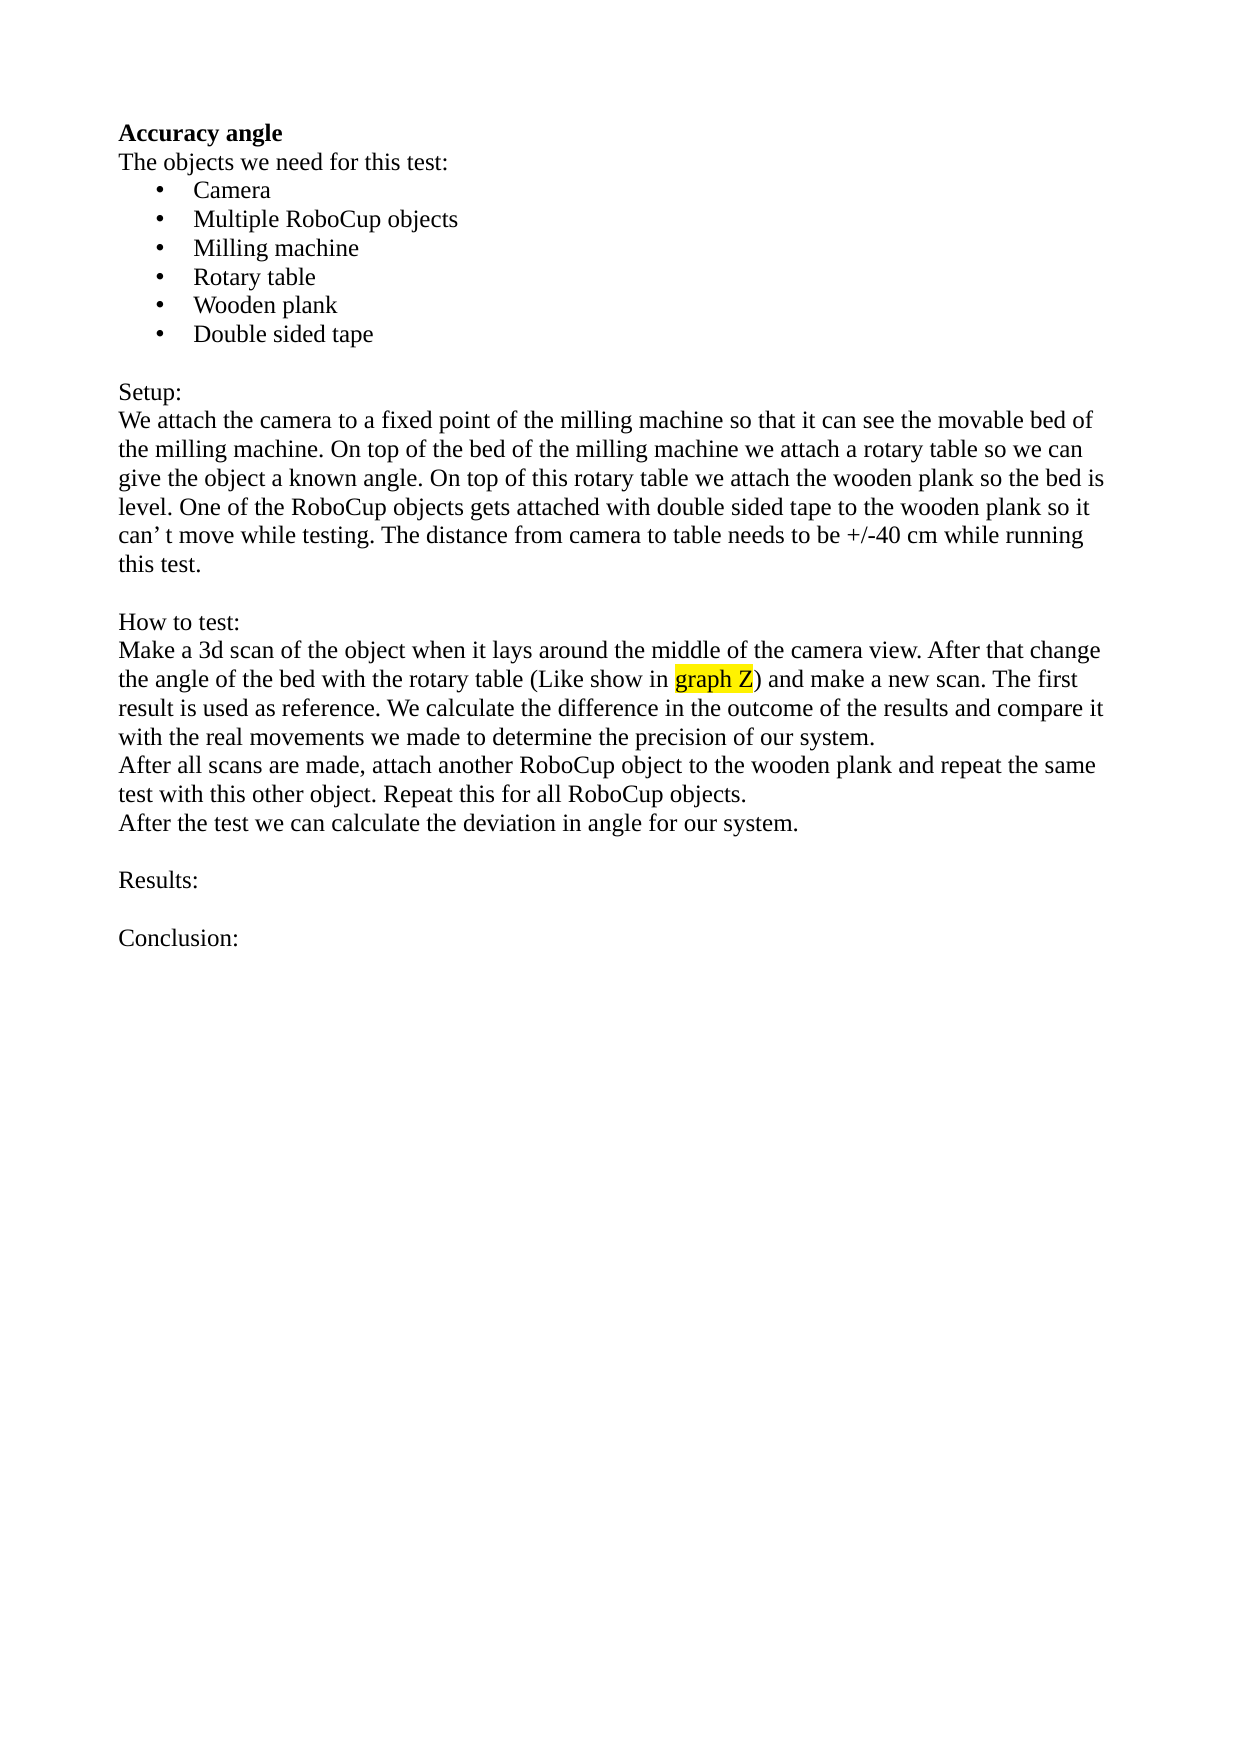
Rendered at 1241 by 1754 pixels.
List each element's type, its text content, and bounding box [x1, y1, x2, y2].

list Milling machine [156, 233, 1122, 262]
text The objects we need for this test: [118, 147, 1122, 176]
text Accuracy angle [118, 118, 1122, 147]
text Setup: [118, 377, 1122, 406]
text Conclusion: [118, 923, 1122, 952]
list Camera [156, 176, 1122, 204]
list Rotary table [156, 262, 1122, 291]
text How to test: [118, 607, 1122, 636]
list Double sided tape [156, 319, 1122, 348]
list Wooden plank [156, 291, 1122, 319]
text After the test we can calculate the deviation in angle for our system. [118, 808, 1122, 837]
text After all scans are made, attach another RoboCup object to the wooden plank and repeat the same test with this other object. Repeat this for all RoboCup objects. [118, 751, 1122, 808]
text Results: [118, 866, 1122, 894]
list Multiple RoboCup objects [156, 204, 1122, 233]
text We attach the camera to a fixed point of the milling machine so that it can see the movable bed of the milling machine. On top of the bed of the milling machine we attach a rotary table so we can give the object a known angle. On top of this rotary table we attach the wooden plank so the bed is level. One of the RoboCup objects gets attached with double sided tape to the wooden plank so it can’ t move while testing. The distance from camera to table needs to be +/-40 cm while running this test. [118, 406, 1122, 578]
text Make a 3d scan of the object when it lays around the middle of the camera view. After that change the angle of the bed with the rotary table (Like show in graph Z) and make a new scan. The first result is used as reference. We calculate the difference in the outcome of the results and compare it with the real movements we made to determine the precision of our system. [118, 636, 1122, 751]
